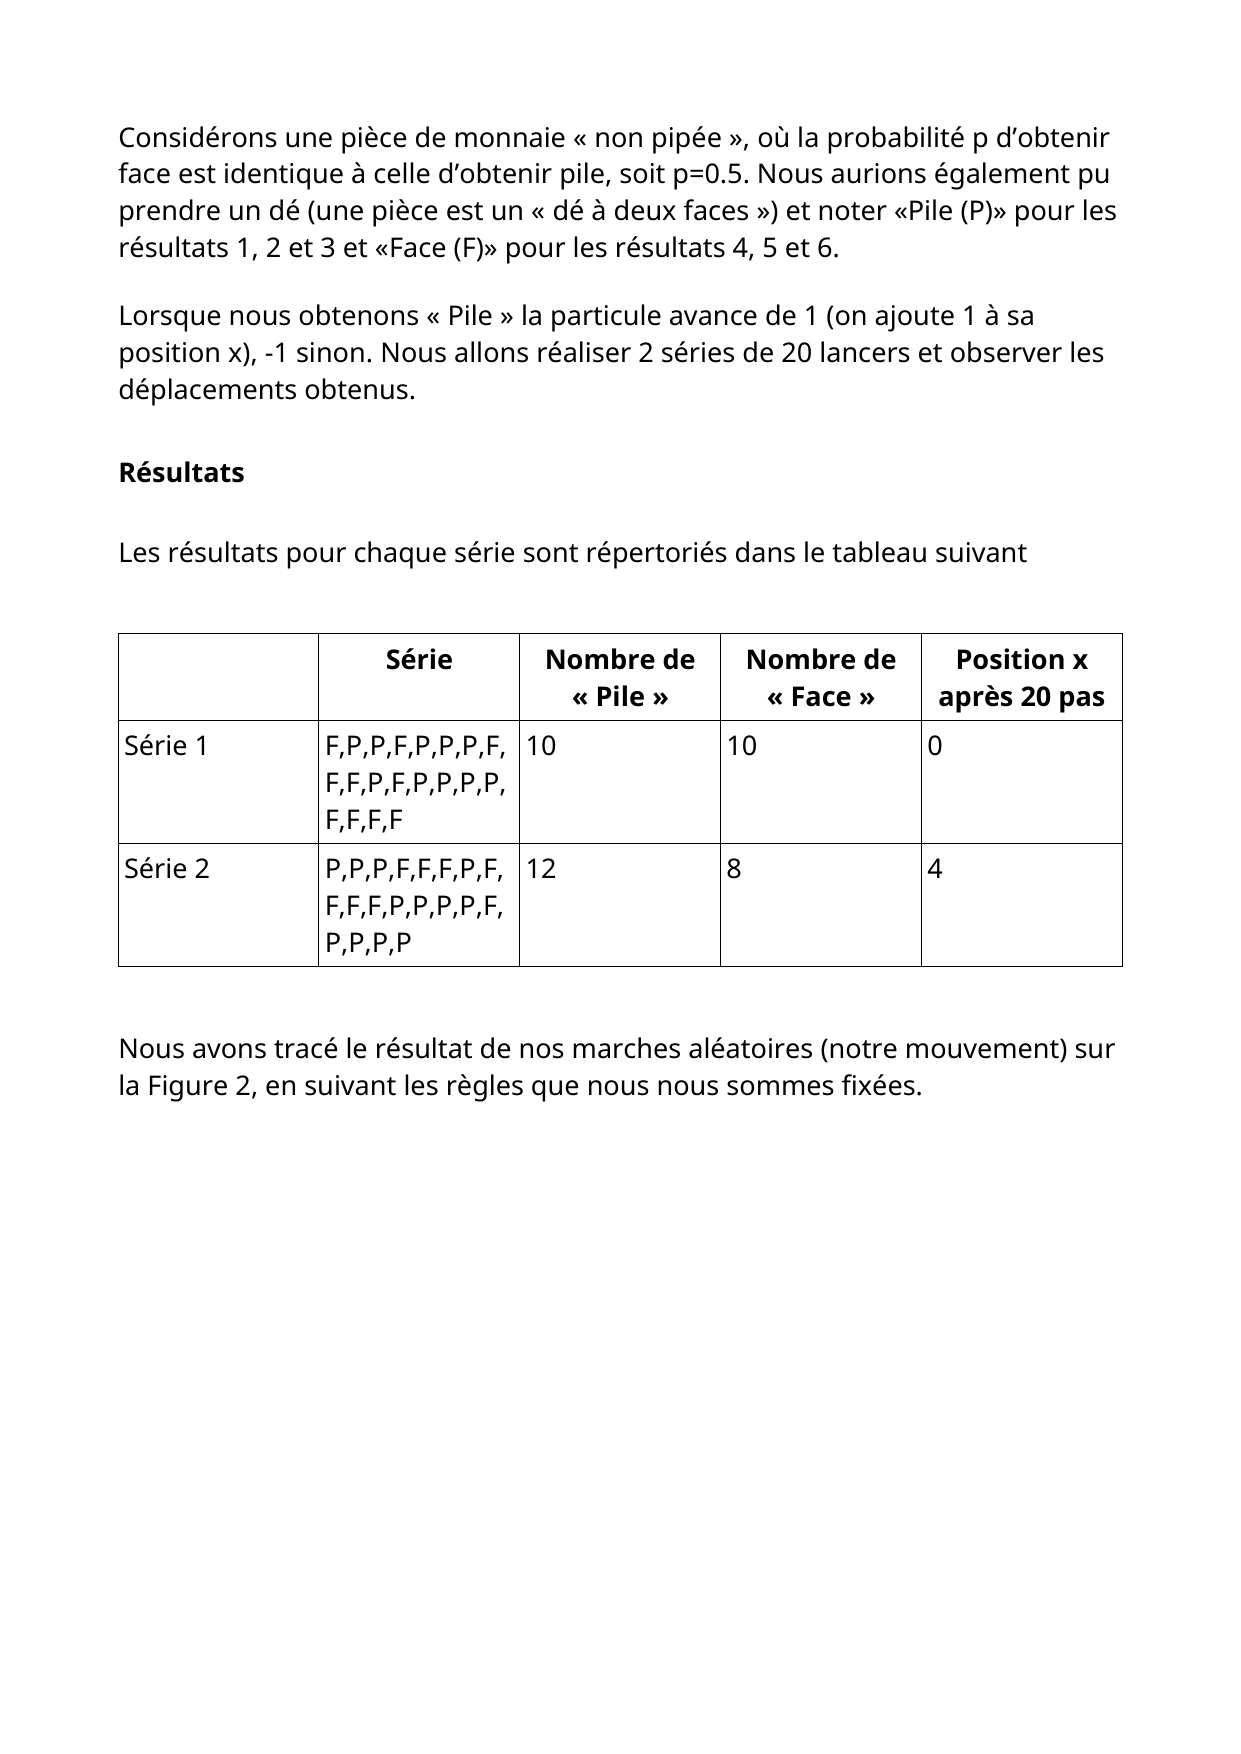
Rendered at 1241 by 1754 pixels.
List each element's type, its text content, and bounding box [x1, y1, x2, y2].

table_cell 4 [922, 844, 1122, 966]
table_header Série [319, 634, 519, 719]
text Lorsque nous obtenons « Pile » la particule avance de 1 (on ajoute 1 à sa position x), -1 sinon. Nous allons réaliser 2 séries de 20 lancers et observer les déplacements obtenus. [118, 297, 1122, 407]
table_cell 12 [520, 844, 720, 966]
table_cell Série 1 [119, 721, 318, 843]
text Nous avons tracé le résultat de nos marches aléatoires (notre mouvement) sur la Figure 2, en suivant les règles que nous nous sommes fixées. [118, 1029, 1122, 1103]
table_cell F,P,P,F,P,P,P,F,F,F,P,F,P,P,P,P,F,F,F,F [319, 721, 519, 843]
table_header Nombre de « Pile » [520, 634, 720, 719]
table_cell 10 [721, 721, 921, 843]
table_cell P,P,P,F,F,F,P,F,F,F,F,P,P,P,P,F,P,P,P,P [319, 844, 519, 966]
table_header Position x après 20 pas [922, 634, 1122, 719]
subtitle Résultats [118, 453, 1122, 490]
table_cell 10 [520, 721, 720, 843]
table_cell Série 2 [119, 844, 318, 966]
text Considérons une pièce de monnaie « non pipée », où la probabilité p d’obtenir face est identique à celle d’obtenir pile, soit p=0.5. Nous aurions également pu prendre un dé (une pièce est un « dé à deux faces ») et noter «Pile (P)» pour les résultats 1, 2 et 3 et «Face (F)» pour les résultats 4, 5 et 6. [118, 118, 1122, 266]
table_cell 0 [922, 721, 1122, 843]
table_cell 8 [721, 844, 921, 966]
table_header Nombre de « Face » [721, 634, 921, 719]
text Les résultats pour chaque série sont répertoriés dans le tableau suivant [118, 534, 1122, 571]
table_header [119, 634, 318, 719]
